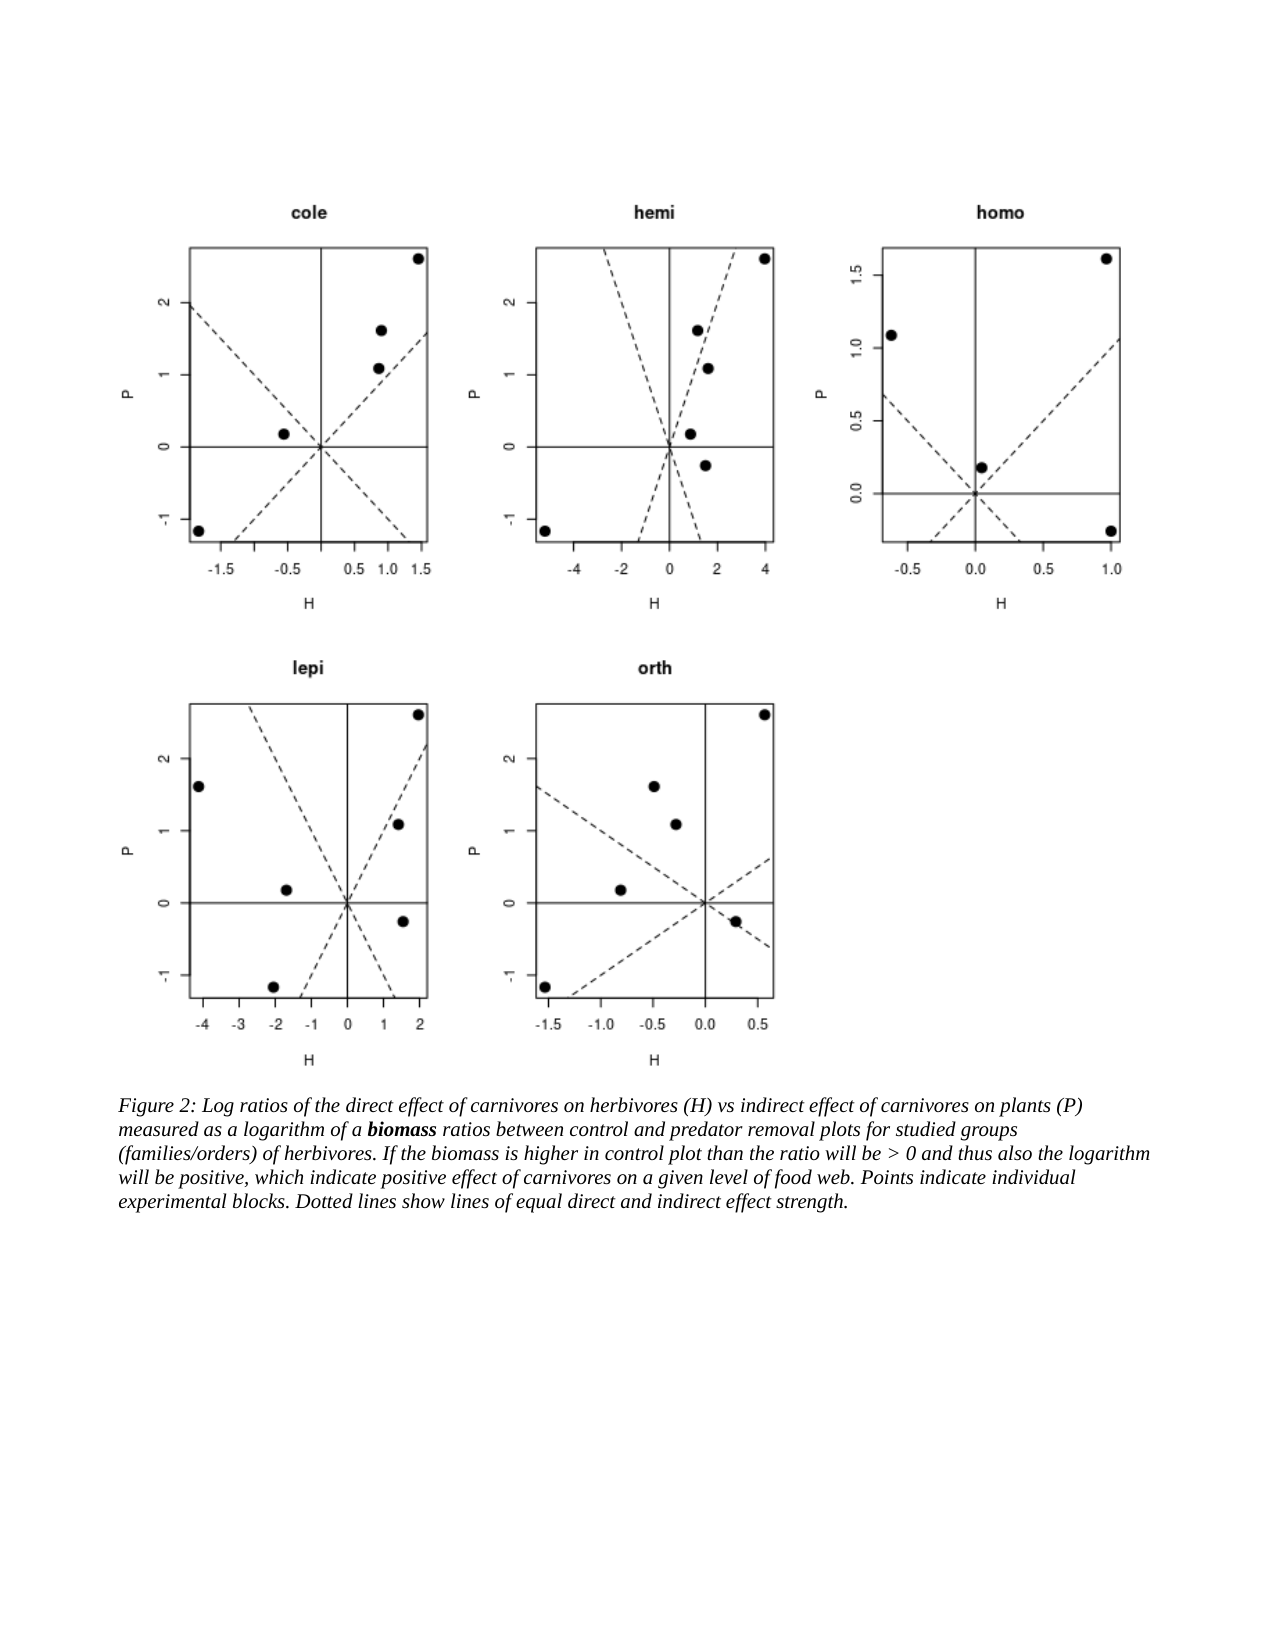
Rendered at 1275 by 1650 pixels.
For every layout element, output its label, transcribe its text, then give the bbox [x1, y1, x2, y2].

picture [118, 176, 1157, 1088]
text Figure 2: Log ratios of the direct effect of carnivores on herbivores (H) vs indirect effect of carnivores on plants (P) measured as a logarithm of a biomass ratios between control and predator removal plots for studied groups (families/orders) of herbivores. If the biomass is higher in control plot than the ratio will be > 0 and thus also the logarithm will be positive, which indicate positive effect of carnivores on a given level of food web. Points indicate individual experimental blocks. Dotted lines show lines of equal direct and indirect effect strength. [118, 1088, 1157, 1213]
